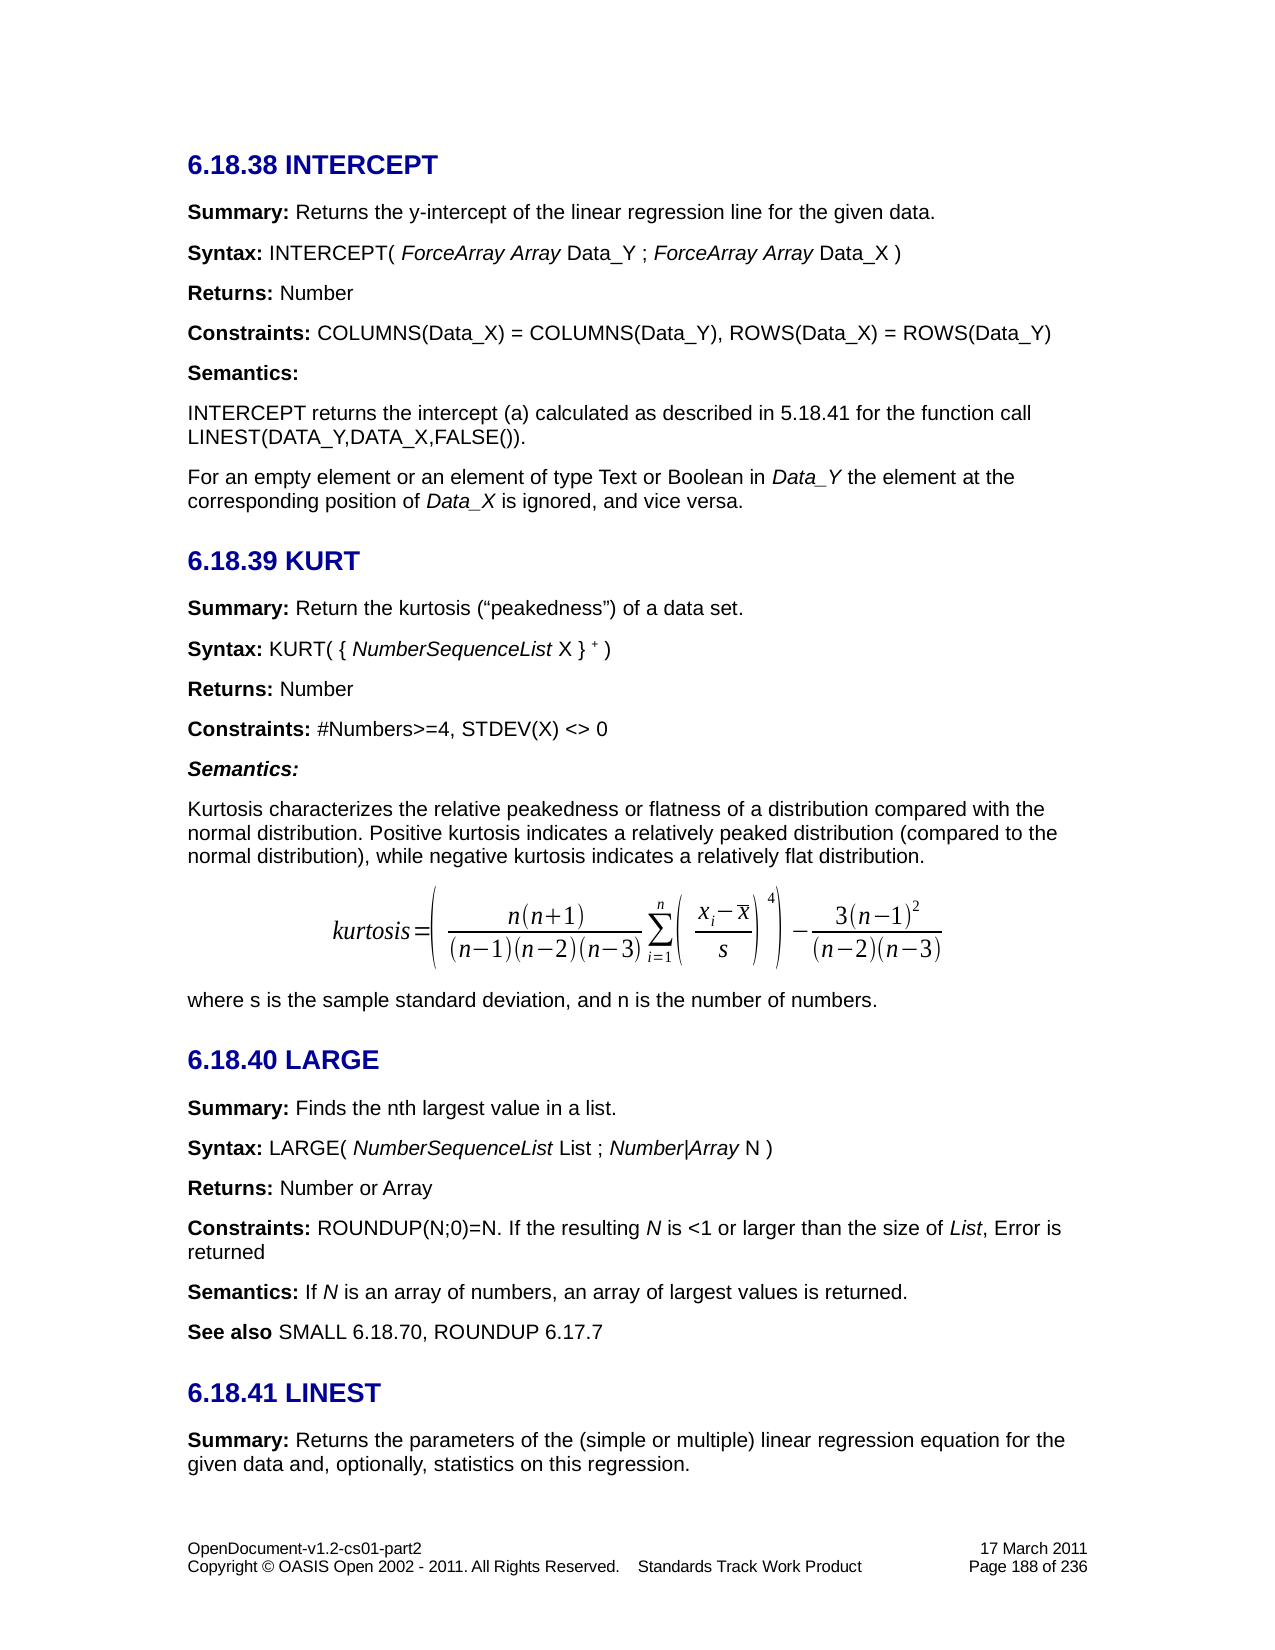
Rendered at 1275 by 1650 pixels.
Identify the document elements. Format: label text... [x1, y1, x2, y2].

text Semantics: [187, 362, 1088, 385]
text For an empty element or an element of type Text or Boolean in Data_Y the element at the corresponding position of Data_X is ignored, and vice versa. [187, 466, 1088, 513]
text Syntax: KURT( { NumberSequenceList X } + ) [187, 637, 1088, 661]
subtitle INTERCEPT [187, 150, 1088, 180]
text Syntax: INTERCEPT( ForceArray Array Data_Y ; ForceArray Array Data_X ) [187, 241, 1088, 264]
text Semantics: If N is an array of numbers, an array of largest values is returned. [187, 1281, 1088, 1304]
text Summary: Returns the parameters of the (simple or multiple) linear regression equation for the given data and, optionally, statistics on this regression. [187, 1428, 1088, 1476]
text Summary: Return the kurtosis (“peakedness”) of a data set. [187, 597, 1088, 620]
text Returns: Number [187, 281, 1088, 305]
subtitle LARGE [187, 1045, 1088, 1075]
text Kurtosis characterizes the relative peakedness or flatness of a distribution compared with the normal distribution. Positive kurtosis indicates a relatively peaked distribution (compared to the normal distribution), while negative kurtosis indicates a relatively flat distribution. [187, 798, 1088, 868]
text where s is the sample standard deviation, and n is the number of numbers. [187, 988, 1088, 1012]
text Syntax: LARGE( NumberSequenceList List ; Number|Array N ) [187, 1136, 1088, 1160]
subtitle KURT [187, 546, 1088, 576]
text Semantics: [187, 758, 1088, 781]
text Summary: Finds the nth largest value in a list. [187, 1096, 1088, 1120]
text Returns: Number [187, 677, 1088, 701]
text Summary: Returns the y-intercept of the linear regression line for the given data. [187, 201, 1088, 224]
text INTERCEPT returns the intercept (a) calculated as described in 5.18.41 for the function call LINEST(DATA_Y,DATA_X,FALSE()). [187, 402, 1088, 449]
text Constraints: COLUMNS(Data_X) = COLUMNS(Data_Y), ROWS(Data_X) = ROWS(Data_Y) [187, 321, 1088, 345]
text Constraints: ROUNDUP(N;0)=N. If the resulting N is <1 or larger than the size of List, Error is returned [187, 1217, 1088, 1264]
text Constraints: #Numbers>=4, STDEV(X) <> 0 [187, 717, 1088, 741]
text See also SMALL 6.18.70, ROUNDUP 6.17.7 [187, 1321, 1088, 1344]
subtitle LINEST [187, 1378, 1088, 1408]
text Returns: Number or Array [187, 1177, 1088, 1200]
